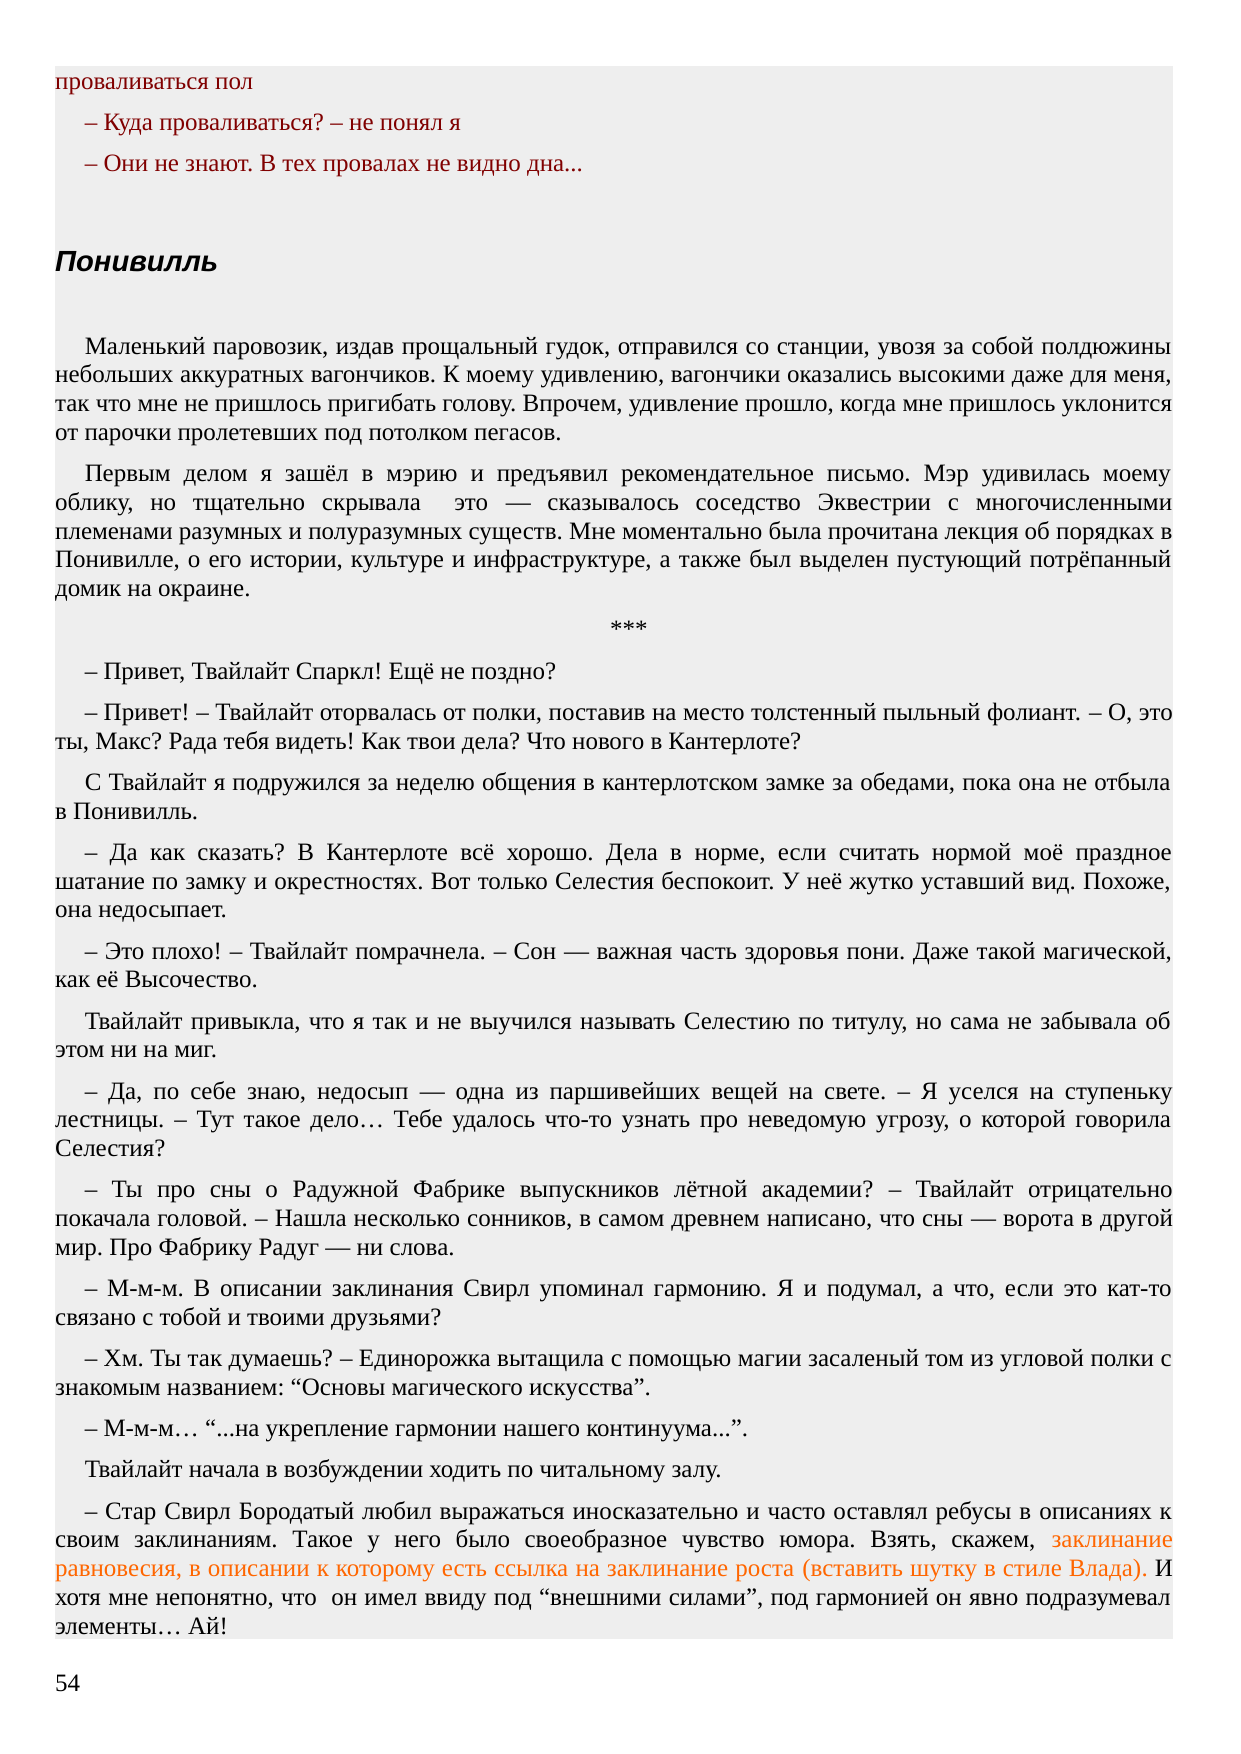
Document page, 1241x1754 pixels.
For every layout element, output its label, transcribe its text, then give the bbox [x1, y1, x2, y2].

text – Привет! – Твайлайт оторвалась от полки, поставив на место толстенный пыльный фолиант. – О, это ты, Макс? Рада тебя видеть! Как твои дела? Что нового в Кантерлоте? [55, 697, 1173, 754]
text – М-м-м. В описании заклинания Свирл упоминал гармонию. Я и подумал, а что, если это кат-то связано с тобой и твоими друзьями? [55, 1273, 1173, 1331]
text – Они не знают. В тех провалах не видно дна... [55, 148, 1173, 177]
text Первым делом я зашёл в мэрию и предъявил рекомендательное письмо. Мэр удивилась моему облику, но тщательно скрывала это — сказывалось соседство Эквестрии с многочисленными племенами разумных и полуразумных существ. Мне моментально была прочитана лекция об порядках в Понивилле, о его истории, культуре и инфраструктуре, а также был выделен пустующий потрёпанный домик на окраине. [55, 458, 1173, 602]
text – Да, по себе знаю, недосып — одна из паршивейших вещей на свете. – Я уселся на ступеньку лестницы. – Тут такое дело… Тебе удалось что-то узнать про неведомую угрозу, о которой говорила Селестия? [55, 1076, 1173, 1162]
text – Да как сказать? В Кантерлоте всё хорошо. Дела в норме, если считать нормой моё праздное шатание по замку и окрестностях. Вот только Селестия беспокоит. У неё жутко уставший вид. Похоже, она недосыпает. [55, 837, 1173, 923]
text – Это плохо! – Твайлайт помрачнела. – Сон — важная часть здоровья пони. Даже такой магической, как её Высочество. [55, 936, 1173, 993]
text – Ты про сны о Радужной Фабрике выпускников лётной академии? – Твайлайт отрицательно покачала головой. – Нашла несколько сонников, в самом древнем написано, что сны — ворота в другой мир. Про Фабрику Радуг — ни слова. [55, 1174, 1173, 1261]
text – М-м-м… “...на укрепление гармонии нашего континуума...”. [55, 1413, 1173, 1442]
text – Стар Свирл Бородатый любил выражаться иносказательно и часто оставлял ребусы в описаниях к своим заклинаниям. Такое у него было своеобразное чувство юмора. Взять, скажем, заклинание равновесия, в описании к которому есть ссылка на заклинание роста (вставить шутку в стиле Влада). И хотя мне непонятно, что он имел ввиду под “внешними силами”, под гармонией он явно подразумевал элементы… Ай! [55, 1496, 1173, 1639]
text Твайлайт начала в возбуждении ходить по читальному залу. [55, 1454, 1173, 1483]
text С Твайлайт я подружился за неделю общения в кантерлотском замке за обедами, пока она не отбыла в Понивилль. [55, 767, 1173, 824]
text – Хм. Ты так думаешь? – Единорожка вытащила с помощью магии засаленый том из угловой полки с знакомым названием: “Основы магического искусства”. [55, 1343, 1173, 1401]
text Твайлайт привыкла, что я так и не выучился называть Селестию по титулу, но сама не забывала об этом ни на миг. [55, 1006, 1173, 1063]
text – Куда проваливаться? – не понял я [55, 107, 1173, 136]
text *** [55, 614, 1173, 643]
text проваливаться пол [55, 66, 1173, 95]
subtitle Понивилль [55, 243, 1173, 277]
text – Привет, Твайлайт Спаркл! Ещё не поздно? [55, 656, 1173, 684]
text Маленький паровозик, издав прощальный гудок, отправился со станции, увозя за собой полдюжины небольших аккуратных вагончиков. К моему удивлению, вагончики оказались высокими даже для меня, так что мне не пришлось пригибать голову. Впрочем, удивление прошло, когда мне пришлось уклонится от парочки пролетевших под потолком пегасов. [55, 331, 1173, 446]
